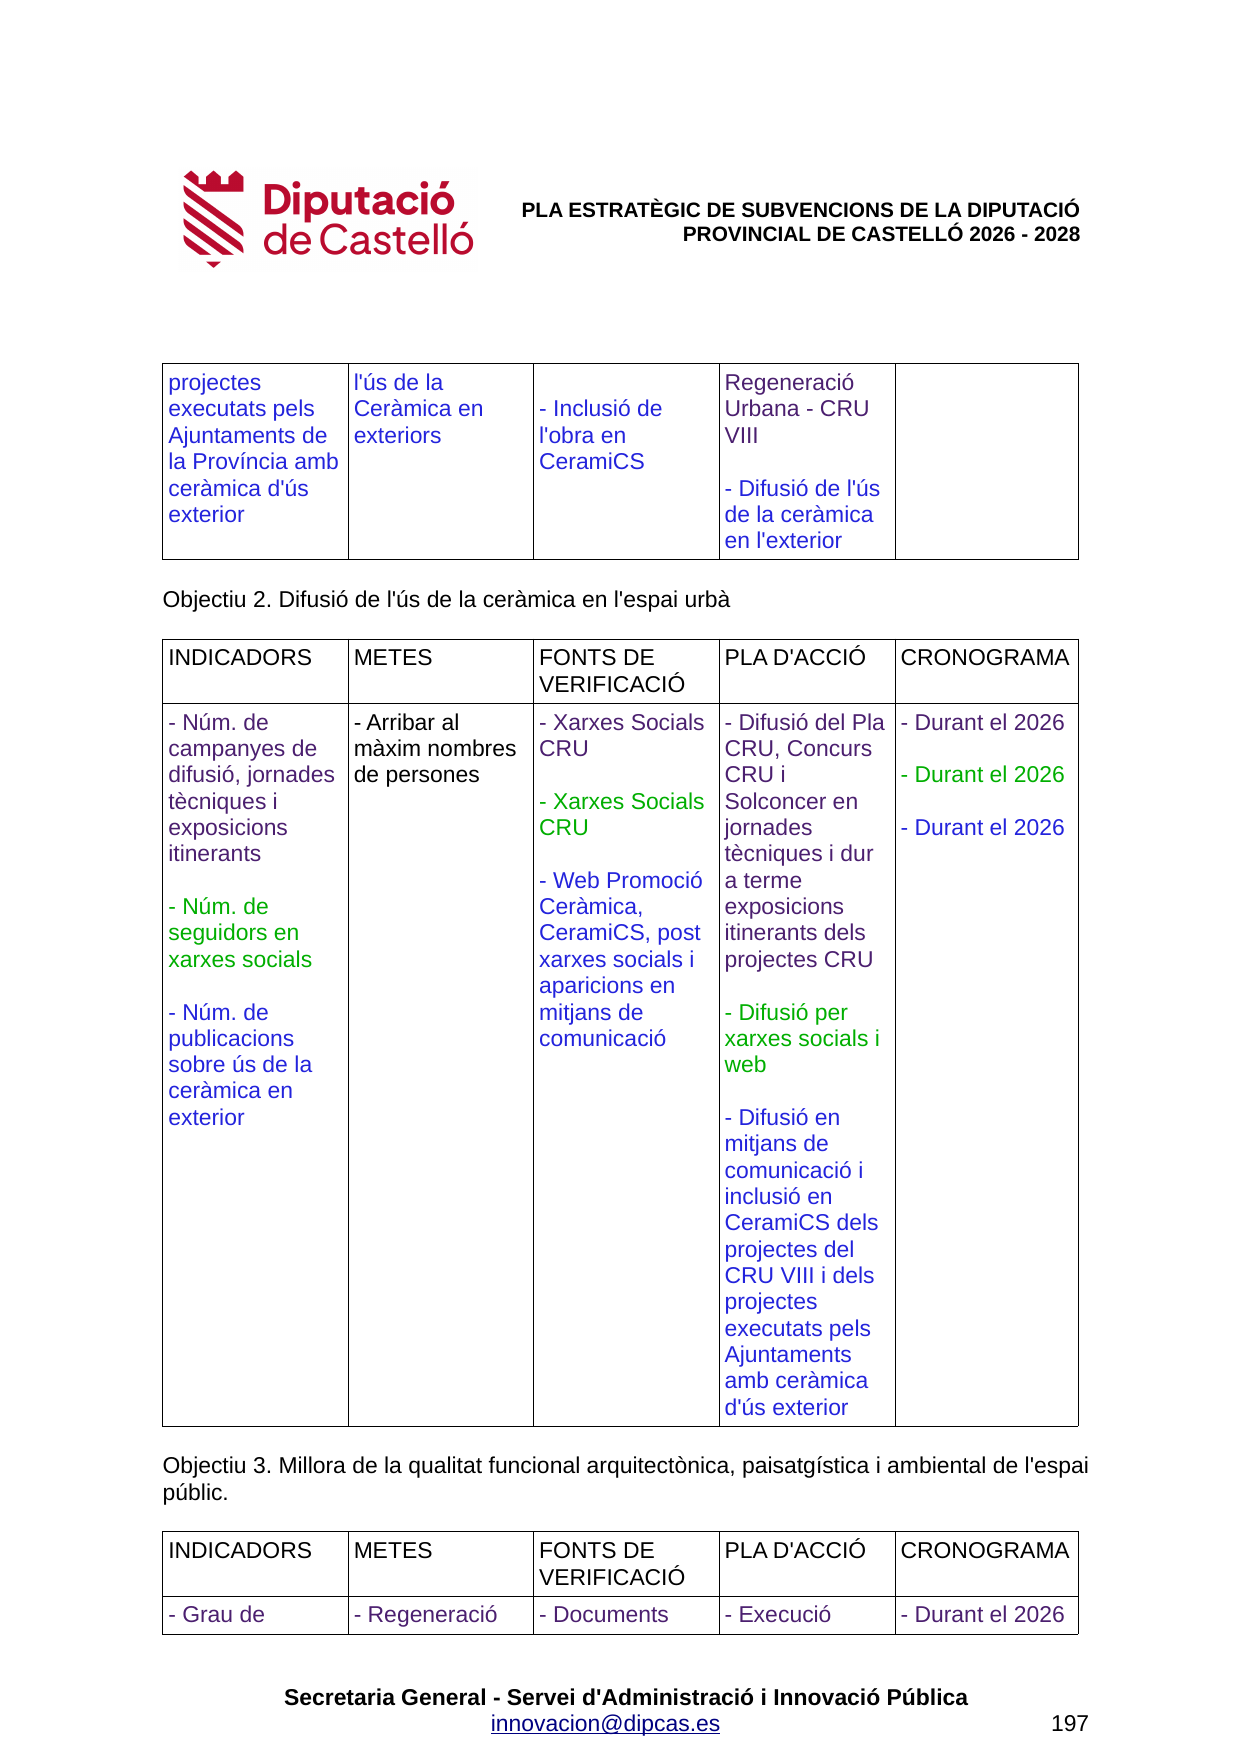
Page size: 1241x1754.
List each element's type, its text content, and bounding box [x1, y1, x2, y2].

table_header INDICADORS [163, 1532, 348, 1596]
table_cell - Documents [534, 1597, 719, 1633]
table_header INDICADORS [163, 640, 348, 703]
table_cell Regeneració Urbana - CRU VIII - Difusió de l'ús de la ceràmica en l'exterior [720, 364, 895, 559]
table_header CRONOGRAMA [896, 1532, 1078, 1596]
table_cell projectes executats pels Ajuntaments de la Província amb ceràmica d'ús exterior [163, 364, 348, 559]
table_header FONTS DE VERIFICACIÓ [534, 1532, 719, 1596]
table_header METES [349, 1532, 533, 1596]
table_cell - Núm. de campanyes de difusió, jornades tècniques i exposicions itinerants - Núm. de seguidors en xarxes socials - Núm. de publicacions sobre ús de la ceràmica en exterior [163, 704, 348, 1426]
table_cell - Execució [720, 1597, 895, 1633]
table_header PLA D'ACCIÓ [720, 640, 895, 703]
table_cell - Regeneració [349, 1597, 533, 1633]
table_header CRONOGRAMA [896, 640, 1078, 703]
table_cell - Xarxes Socials CRU - Xarxes Socials CRU - Web Promoció Ceràmica, CeramiCS, post xarxes socials i aparicions en mitjans de comunicació [534, 704, 719, 1426]
table_cell - Grau de [163, 1597, 348, 1633]
table_cell [896, 364, 1078, 559]
picture [178, 167, 478, 272]
table_header METES [349, 640, 533, 703]
table_cell - Difusió del Pla CRU, Concurs CRU i Solconcer en jornades tècniques i dur a terme exposicions itinerants dels projectes CRU - Difusió per xarxes socials i web - Difusió en mitjans de comunicació i inclusió en CeramiCS dels projectes del CRU VIII i dels projectes executats pels Ajuntaments amb ceràmica d'ús exterior [720, 704, 895, 1426]
table_cell l'ús de la Ceràmica en exteriors [349, 364, 533, 559]
table_header PLA D'ACCIÓ [720, 1532, 895, 1596]
table_cell - Durant el 2026 - Durant el 2026 - Durant el 2026 [896, 704, 1078, 1426]
table_header FONTS DE VERIFICACIÓ [534, 640, 719, 703]
text Objectiu 3. Millora de la qualitat funcional arquitectònica, paisatgística i ambiental de l'espai públic. [162, 1452, 1089, 1505]
table_cell - Durant el 2026 [896, 1597, 1078, 1633]
table_cell - Arribar al màxim nombres de persones [349, 704, 533, 1426]
text Objectiu 2. Difusió de l'ús de la ceràmica en l'espai urbà [162, 586, 1089, 612]
table_cell - Inclusió de l'obra en CeramiCS [534, 364, 719, 559]
